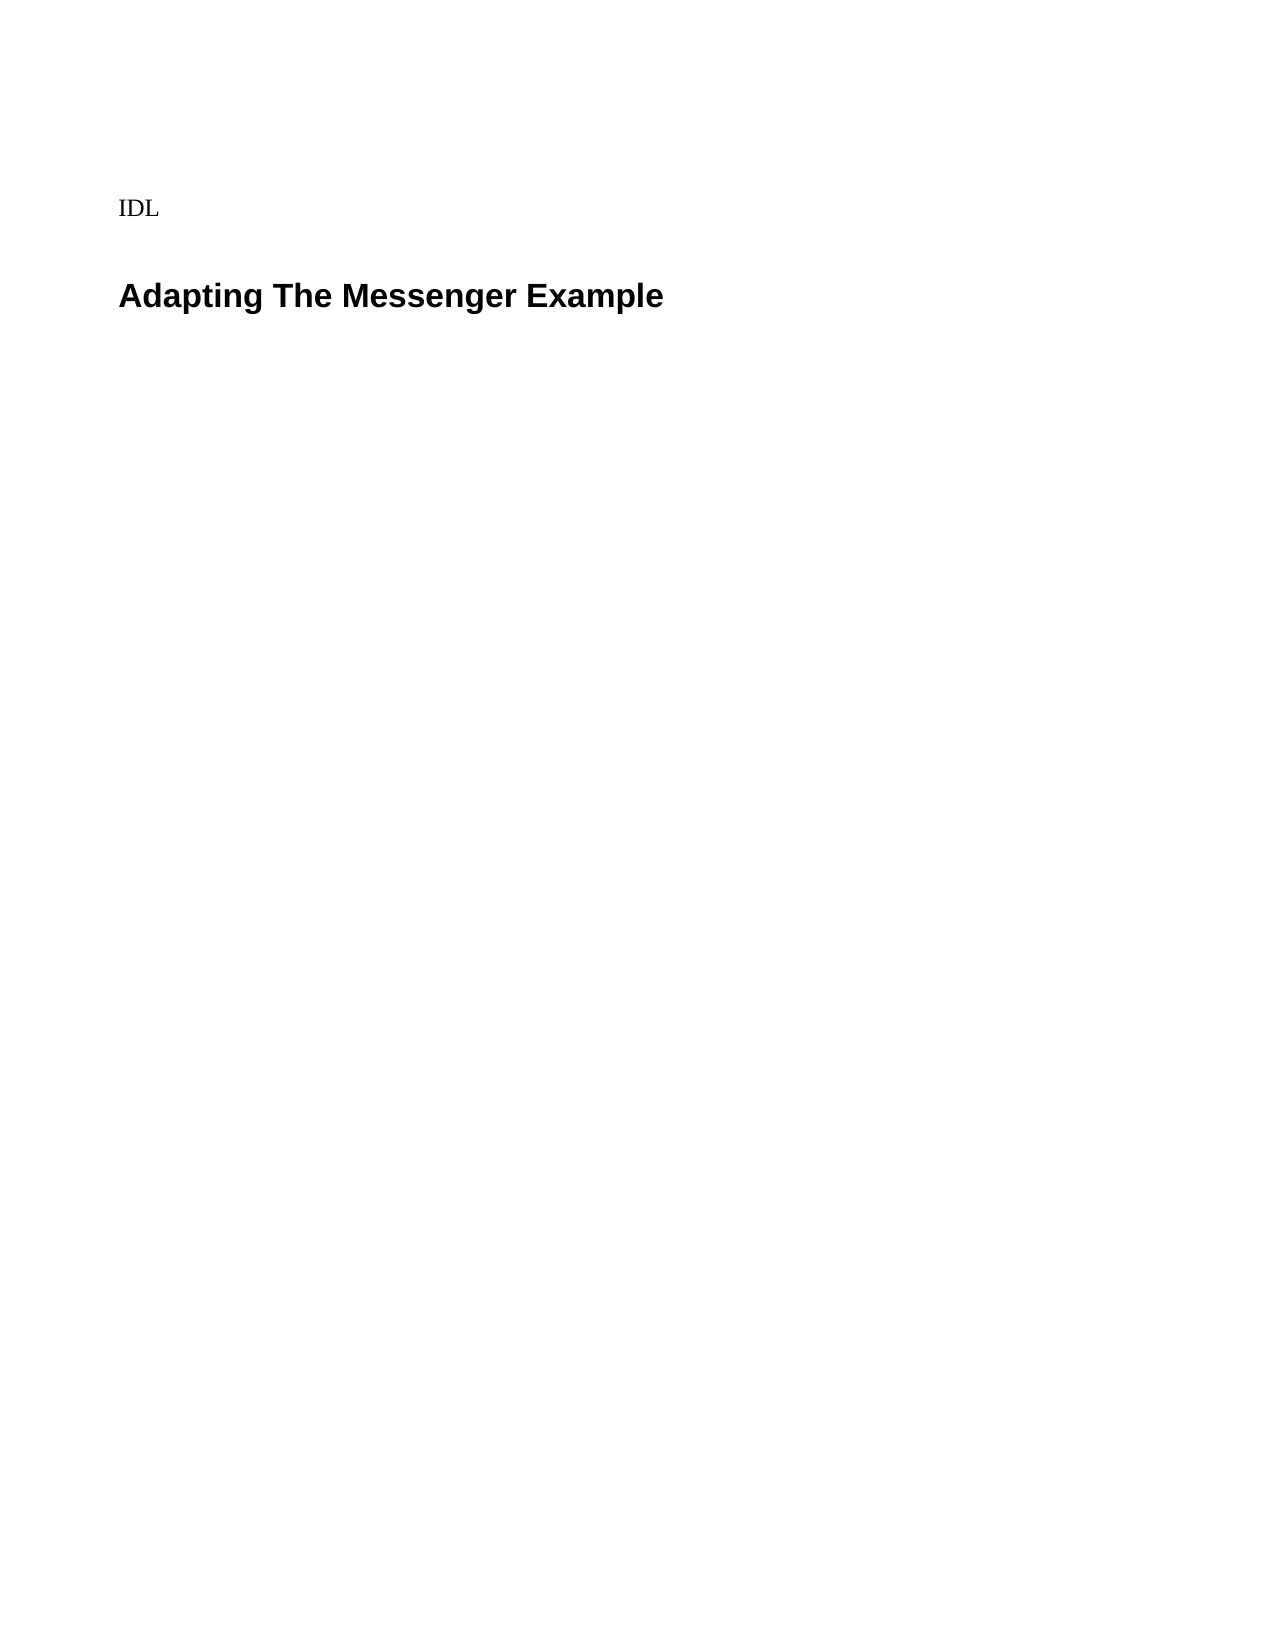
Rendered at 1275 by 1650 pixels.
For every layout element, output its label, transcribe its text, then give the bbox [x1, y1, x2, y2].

subtitle Adapting The Messenger Example [118, 275, 1157, 314]
text IDL [118, 193, 1157, 222]
